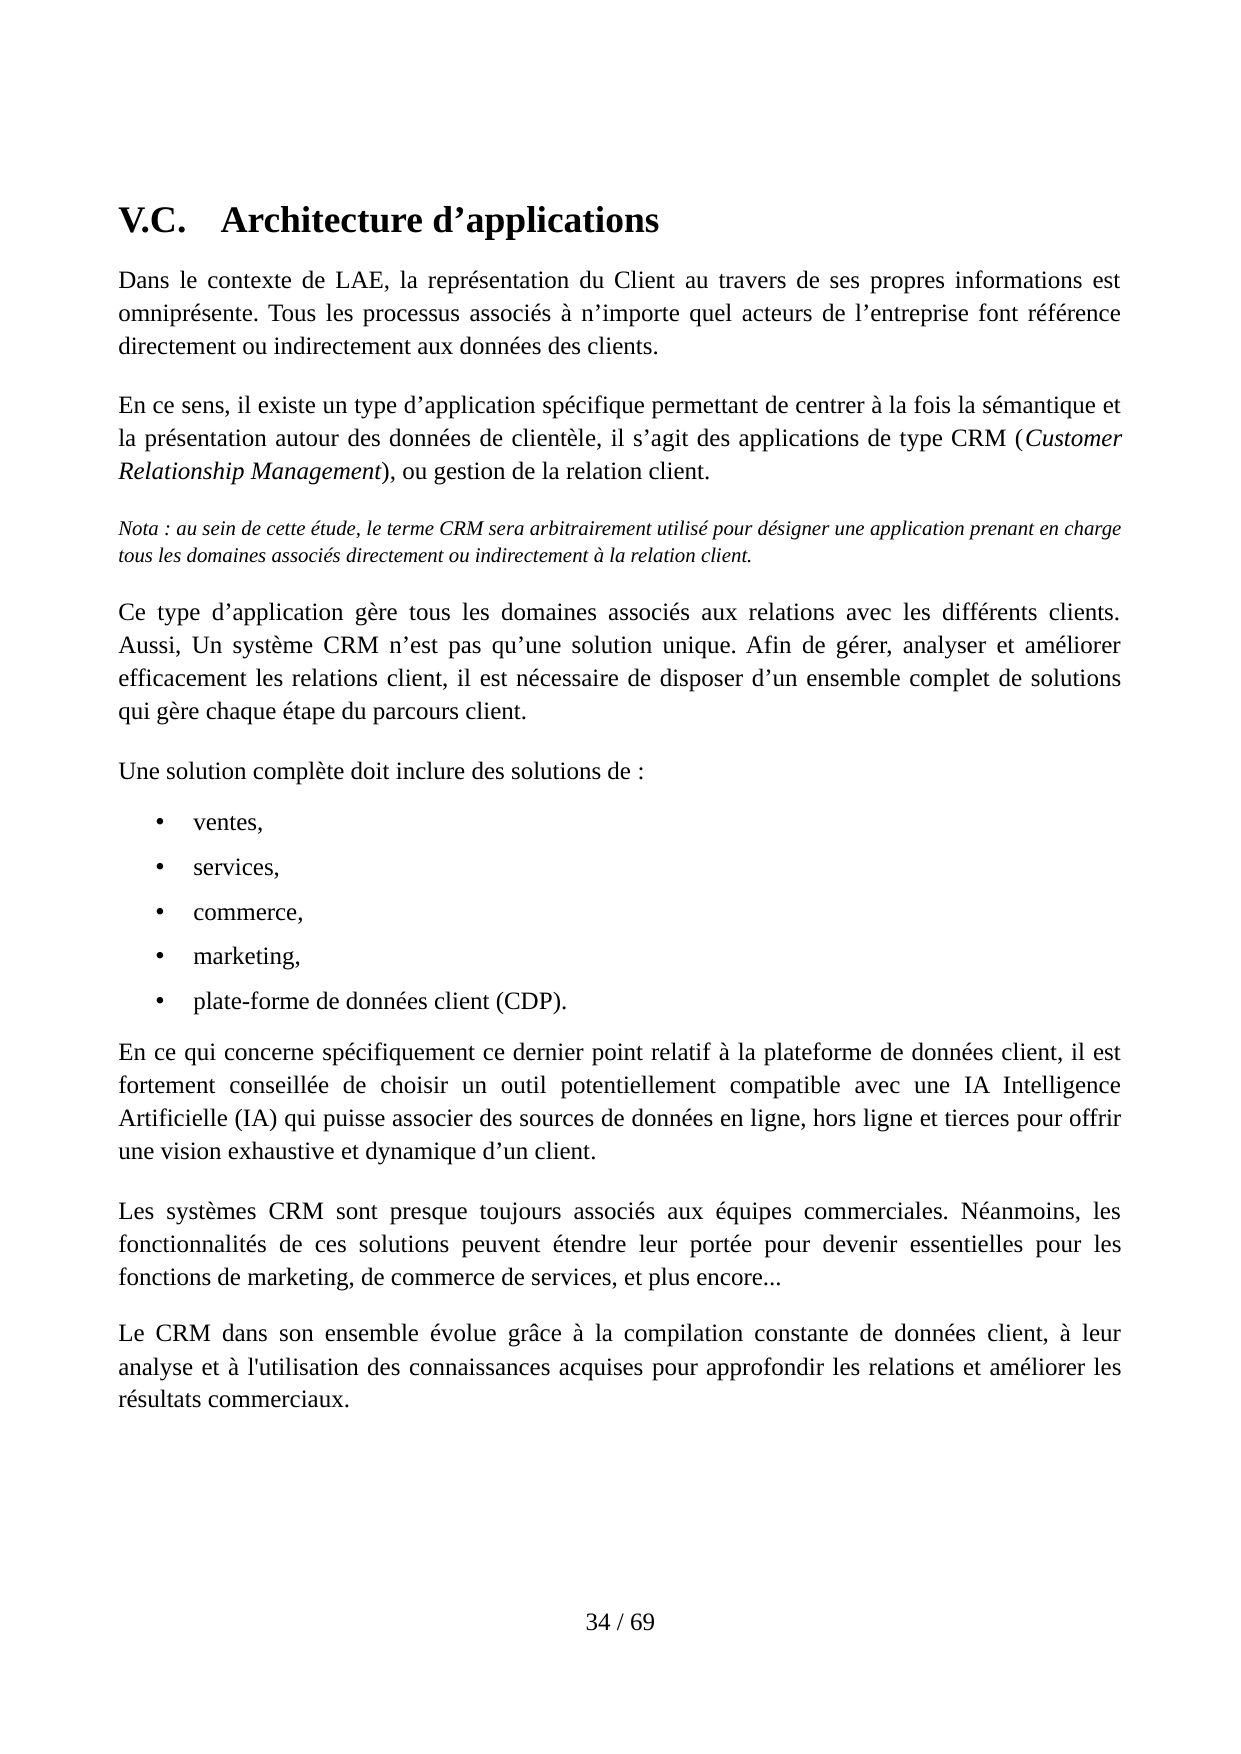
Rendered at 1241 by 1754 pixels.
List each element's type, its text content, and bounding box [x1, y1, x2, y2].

list ventes, [156, 807, 1122, 836]
list commerce, [156, 897, 1122, 925]
list services, [156, 852, 1122, 880]
text Nota : au sein de cette étude, le terme CRM sera arbitrairement utilisé pour désigner une application prenant en charge tous les domaines associés directement ou indirectement à la relation client. [118, 516, 1122, 567]
text En ce sens, il existe un type d’application spécifique permettant de centrer à la fois la sémantique et la présentation autour des données de clientèle, il s’agit des applications de type CRM (Customer Relationship Management), ou gestion de la relation client. [118, 390, 1122, 485]
subtitle Architecture d’applications [118, 197, 1122, 240]
text En ce qui concerne spécifiquement ce dernier point relatif à la plateforme de données client, il est fortement conseillée de choisir un outil potentiellement compatible avec une IA Intelligence Artificielle (IA) qui puisse associer des sources de données en ligne, hors ligne et tierces pour offrir une vision exhaustive et dynamique d’un client. [118, 1037, 1122, 1165]
text Le CRM dans son ensemble évolue grâce à la compilation constante de données client, à leur analyse et à l'utilisation des connaissances acquises pour approfondir les relations et améliorer les résultats commerciaux. [118, 1318, 1122, 1413]
list marketing, [156, 941, 1122, 970]
text Ce type d’application gère tous les domaines associés aux relations avec les différents clients. Aussi, Un système CRM n’est pas qu’une solution unique. Afin de gérer, analyser et améliorer efficacement les relations client, il est nécessaire de disposer d’un ensemble complet de solutions qui gère chaque étape du parcours client. [118, 597, 1122, 725]
list plate-forme de données client (CDP). [156, 986, 1122, 1015]
text Une solution complète doit inclure des solutions de : [118, 756, 1122, 785]
text Dans le contexte de LAE, la représentation du Client au travers de ses propres informations est omniprésente. Tous les processus associés à n’importe quel acteurs de l’entreprise font référence directement ou indirectement aux données des clients. [118, 265, 1122, 359]
text Les systèmes CRM sont presque toujours associés aux équipes commerciales. Néanmoins, les fonctionnalités de ces solutions peuvent étendre leur portée pour devenir essentielles pour les fonctions de marketing, de commerce de services, et plus encore... [118, 1196, 1122, 1291]
